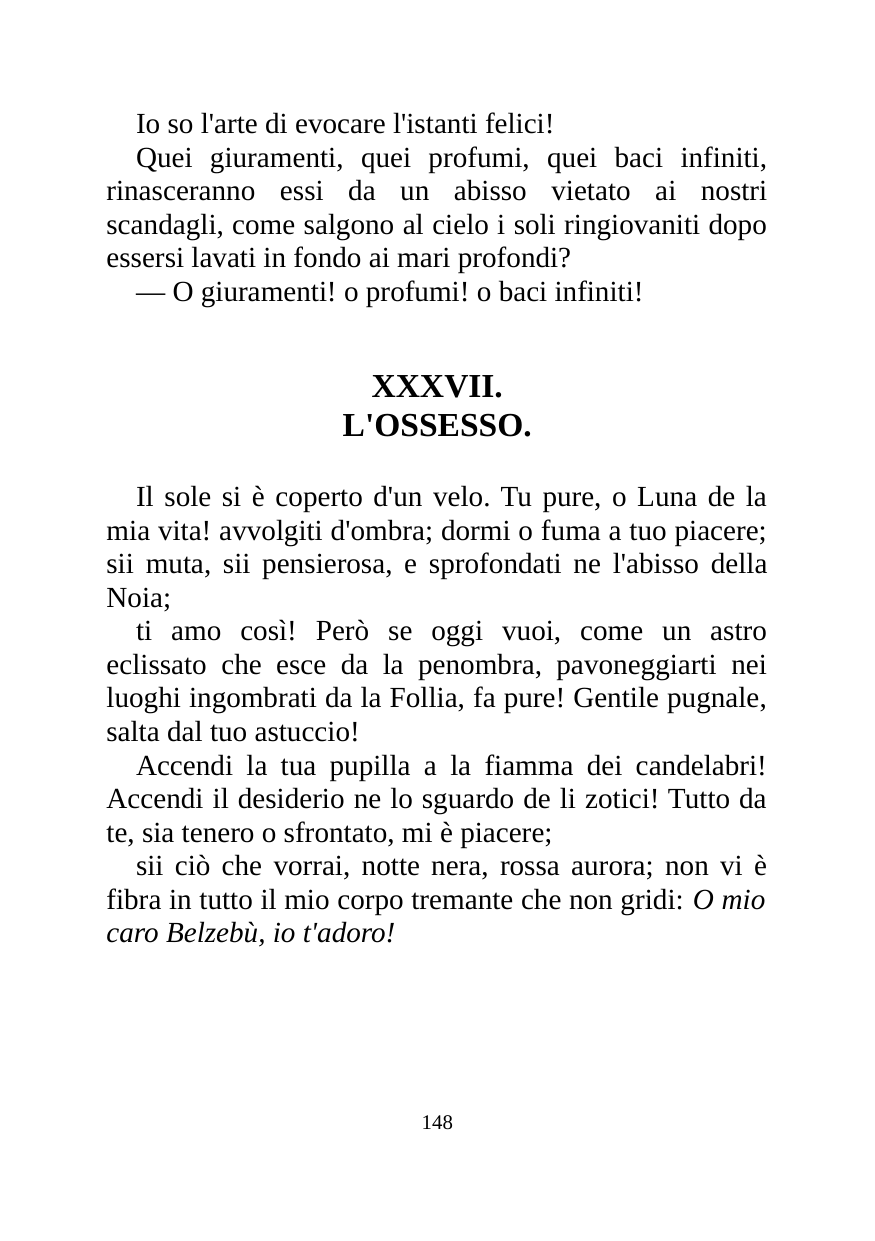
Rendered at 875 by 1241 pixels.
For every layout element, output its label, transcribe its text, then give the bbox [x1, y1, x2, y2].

text Quei giuramenti, quei profumi, quei baci infiniti, rinasceranno essi da un abisso vietato ai nostri scandagli, come salgono al cielo i soli ringiovaniti dopo essersi lavati in fondo ai mari profondi? [106, 140, 768, 274]
text sii ciò che vorrai, notte nera, rossa aurora; non vi è fibra in tutto il mio corpo tremante che non gridi: O mio caro Belzebù, io t'adoro! [106, 848, 768, 949]
text — O giuramenti! o profumi! o baci infiniti! [106, 274, 768, 307]
text ti amo così! Però se oggi vuoi, come un astro eclissato che esce da la penombra, pavoneggiarti nei luoghi ingombrati da la Follia, fa pure! Gentile pugnale, salta dal tuo astuccio! [106, 613, 768, 748]
subtitle XXXVII. L'OSSESSO. [106, 367, 768, 444]
text Il sole si è coperto d'un velo. Tu pure, o Luna de la mia vita! avvolgiti d'ombra; dormi o fuma a tuo piacere; sii muta, sii pensierosa, e sprofondati ne l'abisso della Noia; [106, 479, 768, 613]
text Accendi la tua pupilla a la fiamma dei candelabri! Accendi il desiderio ne lo sguardo de li zotici! Tutto da te, sia tenero o sfrontato, mi è piacere; [106, 748, 768, 848]
text Io so l'arte di evocare l'istanti felici! [106, 106, 768, 140]
